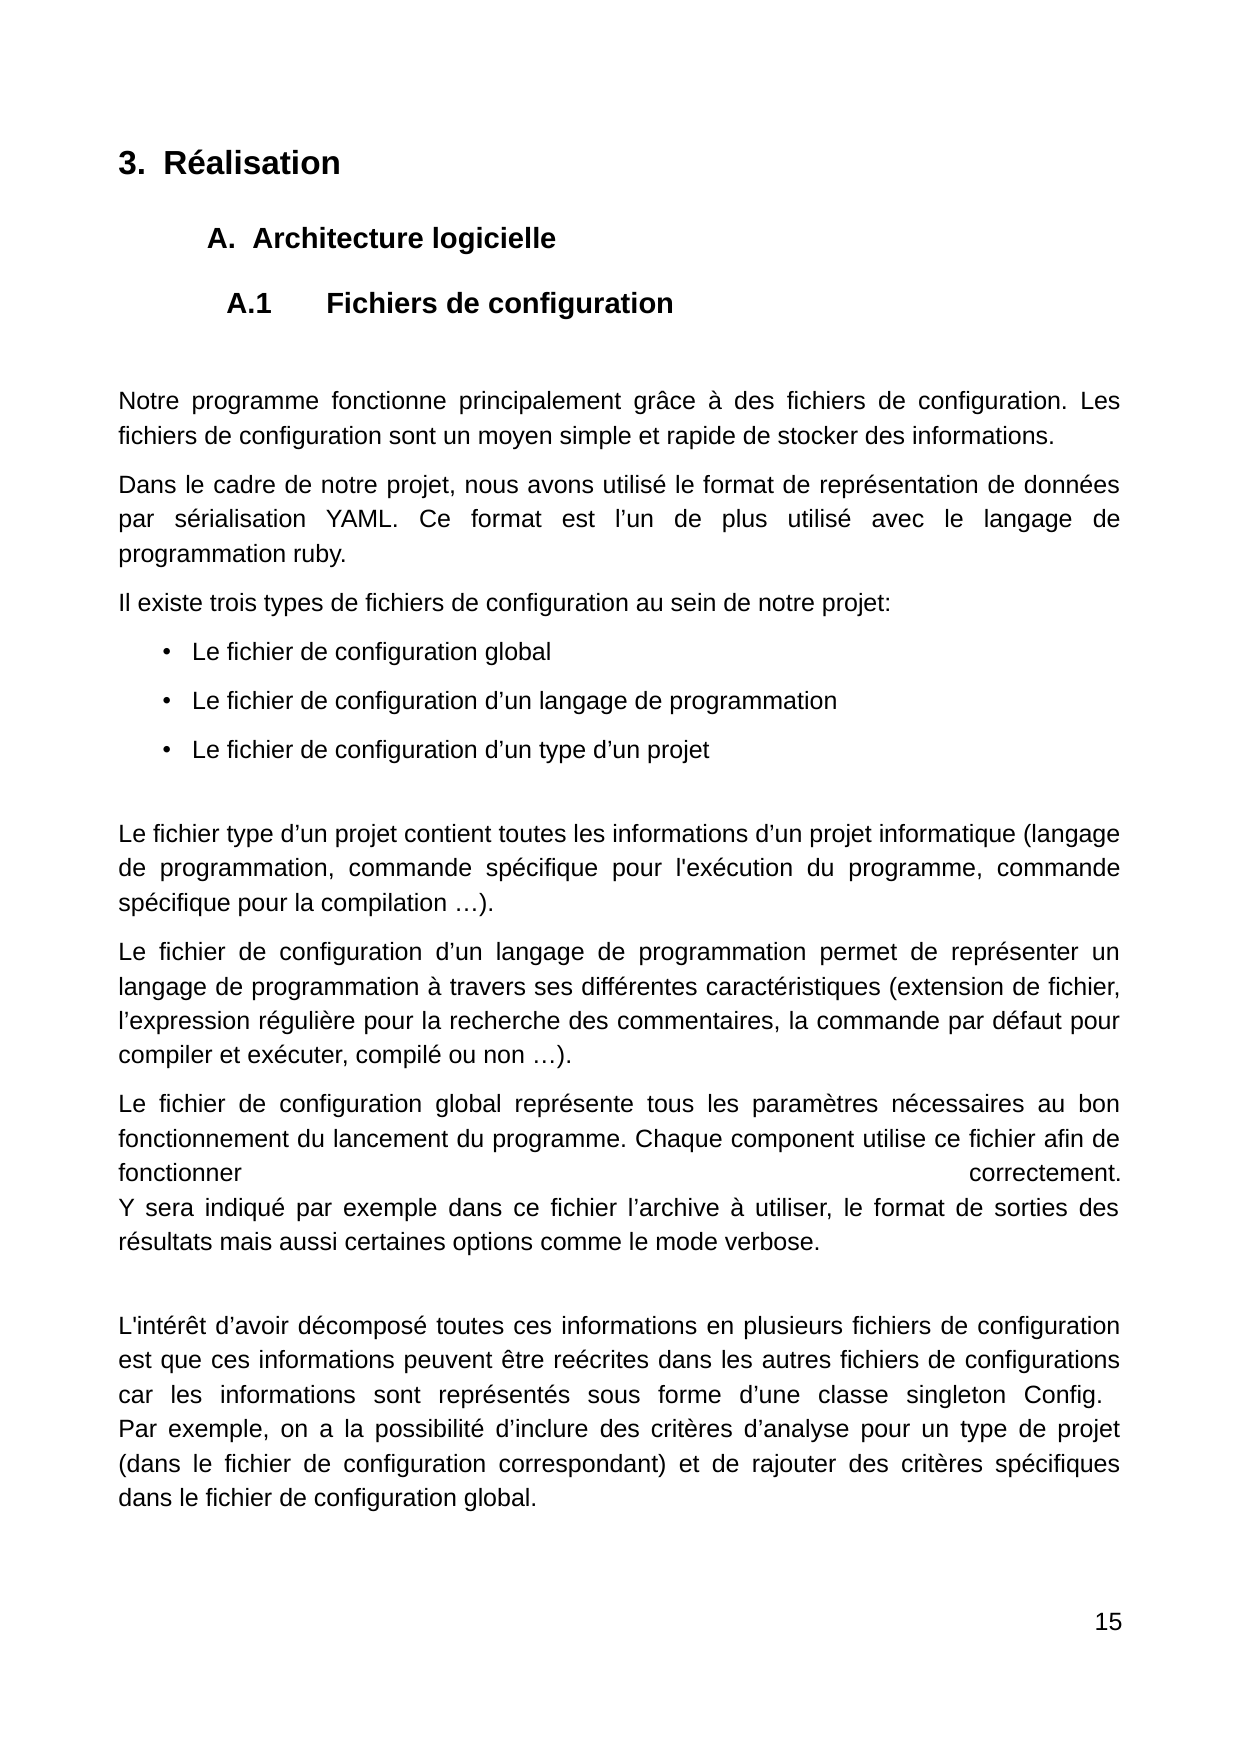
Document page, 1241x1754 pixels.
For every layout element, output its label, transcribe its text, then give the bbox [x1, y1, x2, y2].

text Le fichier type d’un projet contient toutes les informations d’un projet informatique (langage de programmation, commande spécifique pour l'exécution du programme, commande spécifique pour la compilation …). [118, 784, 1122, 917]
subtitle Fichiers de configuration [178, 286, 1122, 320]
subtitle Architecture logicielle [178, 221, 1122, 254]
text Le fichier de configuration global représente tous les paramètres nécessaires au bon fonctionnement du lancement du programme. Chaque component utilise ce fichier afin de fonctionner correctement. Y sera indiqué par exemple dans ce fichier l’archive à utiliser, le format de sorties des résultats mais aussi certaines options comme le mode verbose. [118, 1089, 1122, 1256]
text Il existe trois types de fichiers de configuration au sein de notre projet: [118, 588, 1122, 617]
text Dans le cadre de notre projet, nous avons utilisé le format de représentation de données par sérialisation YAML. Ce format est l’un de plus utilisé avec le langage de programmation ruby. [118, 470, 1122, 568]
list Le fichier de configuration d’un langage de programmation [162, 686, 1122, 715]
text L'intérêt d’avoir décomposé toutes ces informations en plusieurs fichiers de configuration est que ces informations peuvent être reécrites dans les autres fichiers de configurations car les informations sont représentés sous forme d’une classe singleton Config. Par exemple, on a la possibilité d’inclure des critères d’analyse pour un type de projet (dans le fichier de configuration correspondant) et de rajouter des critères spécifiques dans le fichier de configuration global. [118, 1276, 1122, 1512]
text Notre programme fonctionne principalement grâce à des fichiers de configuration. Les fichiers de configuration sont un moyen simple et rapide de stocker des informations. [118, 386, 1122, 449]
text Le fichier de configuration d’un langage de programmation permet de représenter un langage de programmation à travers ses différentes caractéristiques (extension de fichier, l’expression régulière pour la recherche des commentaires, la commande par défaut pour compiler et exécuter, compilé ou non …). [118, 937, 1122, 1069]
list Le fichier de configuration d’un type d’un projet [162, 735, 1122, 764]
subtitle Réalisation [118, 143, 1122, 182]
list Le fichier de configuration global [162, 637, 1122, 666]
